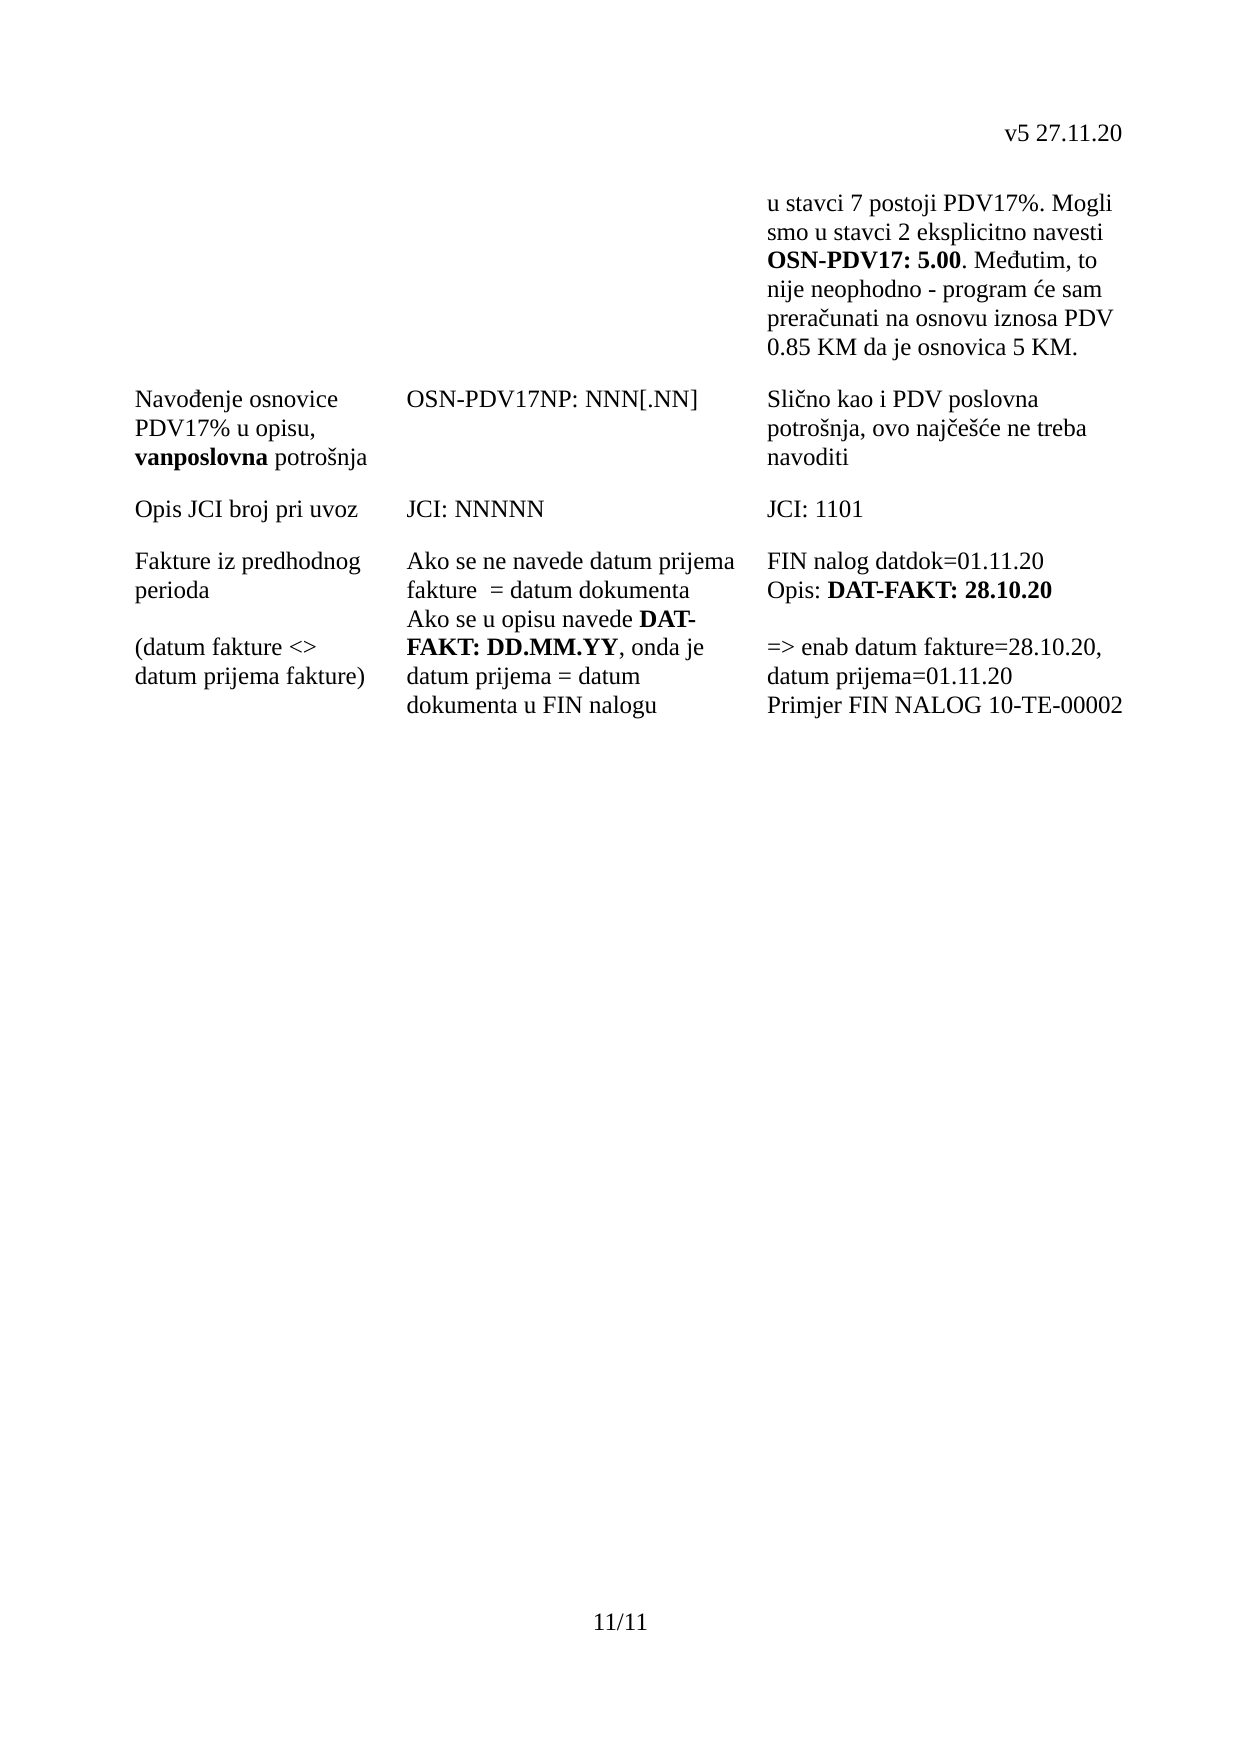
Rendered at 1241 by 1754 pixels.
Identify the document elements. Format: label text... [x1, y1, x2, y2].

table_cell [395, 759, 755, 812]
table_cell Opis JCI broj pri uvoz [123, 482, 395, 534]
table_cell [395, 176, 755, 372]
table_cell [755, 759, 1150, 812]
table_cell [123, 759, 395, 812]
table_cell Slično kao i PDV poslovna potrošnja, ovo najčešće ne treba navoditi [755, 373, 1150, 482]
table_cell JCI: 1101 [755, 482, 1150, 534]
table_cell Fakture iz predhodnog perioda (datum fakture <> datum prijema fakture) [123, 535, 395, 759]
table_cell FIN nalog datdok=01.11.20 Opis: DAT-FAKT: 28.10.20 => enab datum fakture=28.10.20, datum prijema=01.11.20 Primjer FIN NALOG 10-TE-00002 [755, 535, 1150, 759]
table_cell JCI: NNNNN [395, 482, 755, 534]
table_cell [123, 176, 395, 372]
table_cell OSN-PDV17NP: NNN[.NN] [395, 373, 755, 482]
table_cell Navođenje osnovice PDV17% u opisu, vanposlovna potrošnja [123, 373, 395, 482]
table_cell u stavci 7 postoji PDV17%. Mogli smo u stavci 2 eksplicitno navesti OSN-PDV17: 5.00. Međutim, to nije neophodno - program će sam preračunati na osnovu iznosa PDV 0.85 KM da je osnovica 5 KM. [755, 176, 1150, 372]
table_cell Ako se ne navede datum prijema fakture = datum dokumenta Ako se u opisu navede DAT-FAKT: DD.MM.YY, onda je datum prijema = datum dokumenta u FIN nalogu [395, 535, 755, 759]
